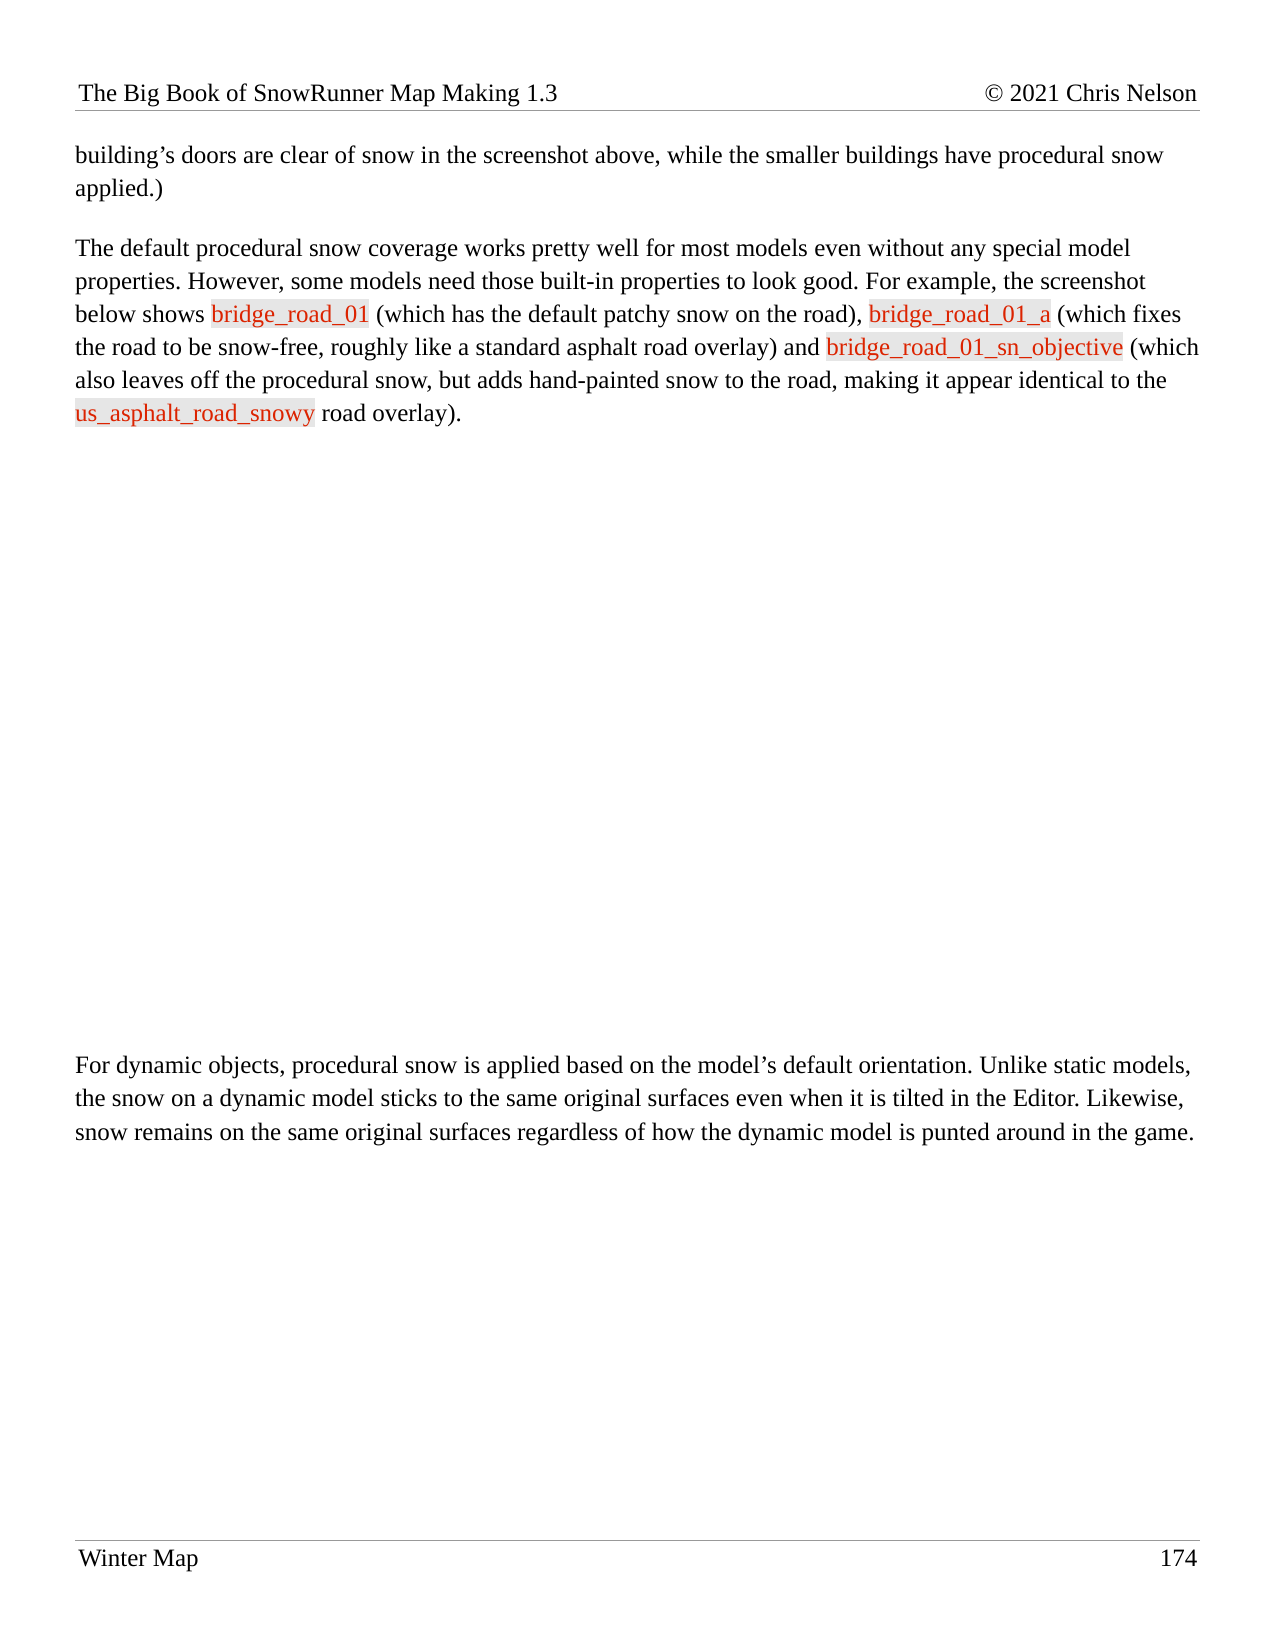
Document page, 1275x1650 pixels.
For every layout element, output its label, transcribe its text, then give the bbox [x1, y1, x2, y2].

text building’s doors are clear of snow in the screenshot above, while the smaller buildings have procedural snow applied.) [75, 140, 1200, 202]
text For dynamic objects, procedural snow is applied based on the model’s default orientation. Unlike static models, the snow on a dynamic model sticks to the same original surfaces even when it is tilted in the Editor. Likewise, snow remains on the same original surfaces regardless of how the dynamic model is punted around in the game. [75, 1051, 1200, 1145]
text The default procedural snow coverage works pretty well for most models even without any special model properties. However, some models need those built-in properties to look good. For example, the screenshot below shows bridge_road_01 (which has the default patchy snow on the road), bridge_road_01_a (which fixes the road to be snow-free, roughly like a standard asphalt road overlay) and bridge_road_01_sn_objective (which also leaves off the procedural snow, but adds hand-painted snow to the road, making it appear identical to the us_asphalt_road_snowy road overlay). [75, 233, 1200, 427]
